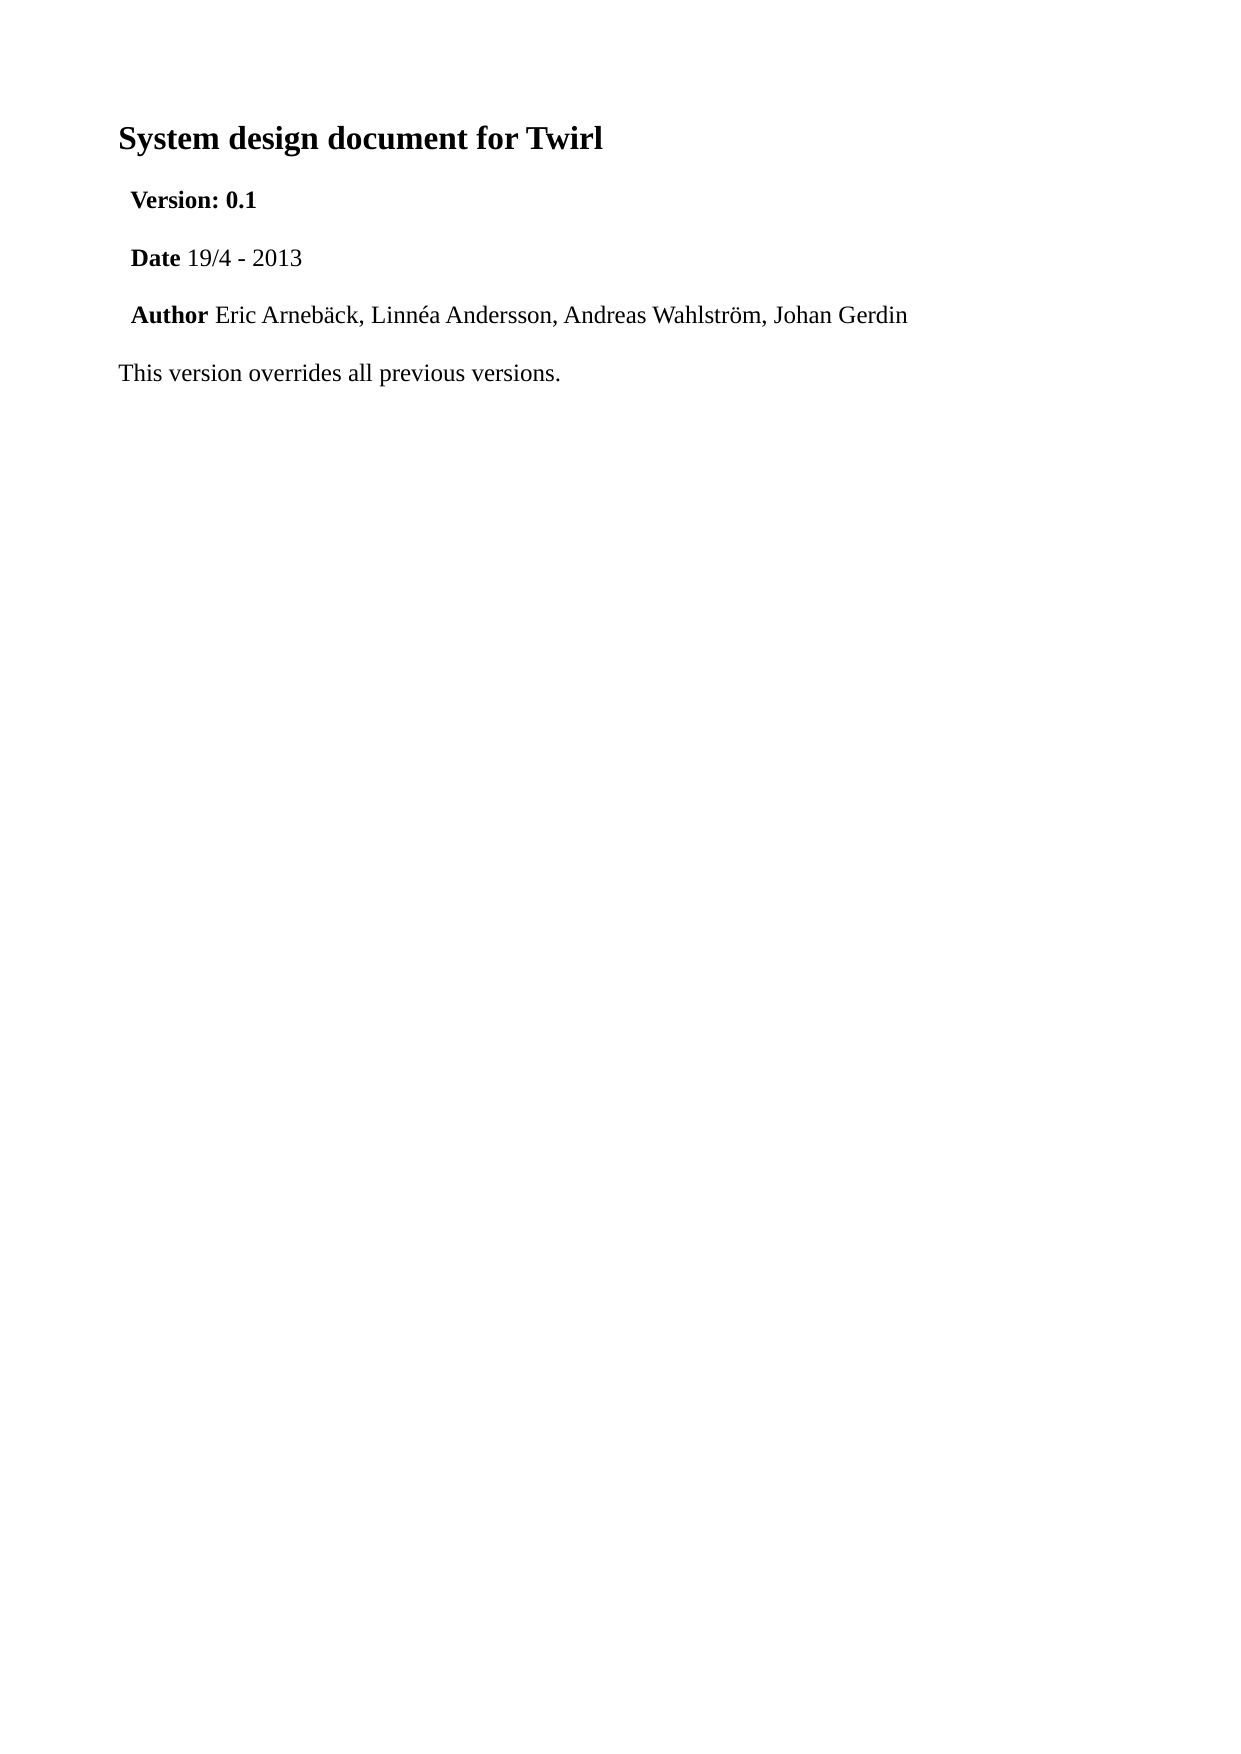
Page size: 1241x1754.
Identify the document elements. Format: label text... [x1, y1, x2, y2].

text System design document for Twirl [118, 118, 1122, 156]
text This version overrides all previous versions. [118, 358, 1122, 386]
text Version: 0.1 [118, 185, 1122, 214]
text Author Eric Arnebäck, Linnéa Andersson, Andreas Wahlström, Johan Gerdin [118, 300, 1122, 329]
text Date 19/4 - 2013 [118, 243, 1122, 271]
